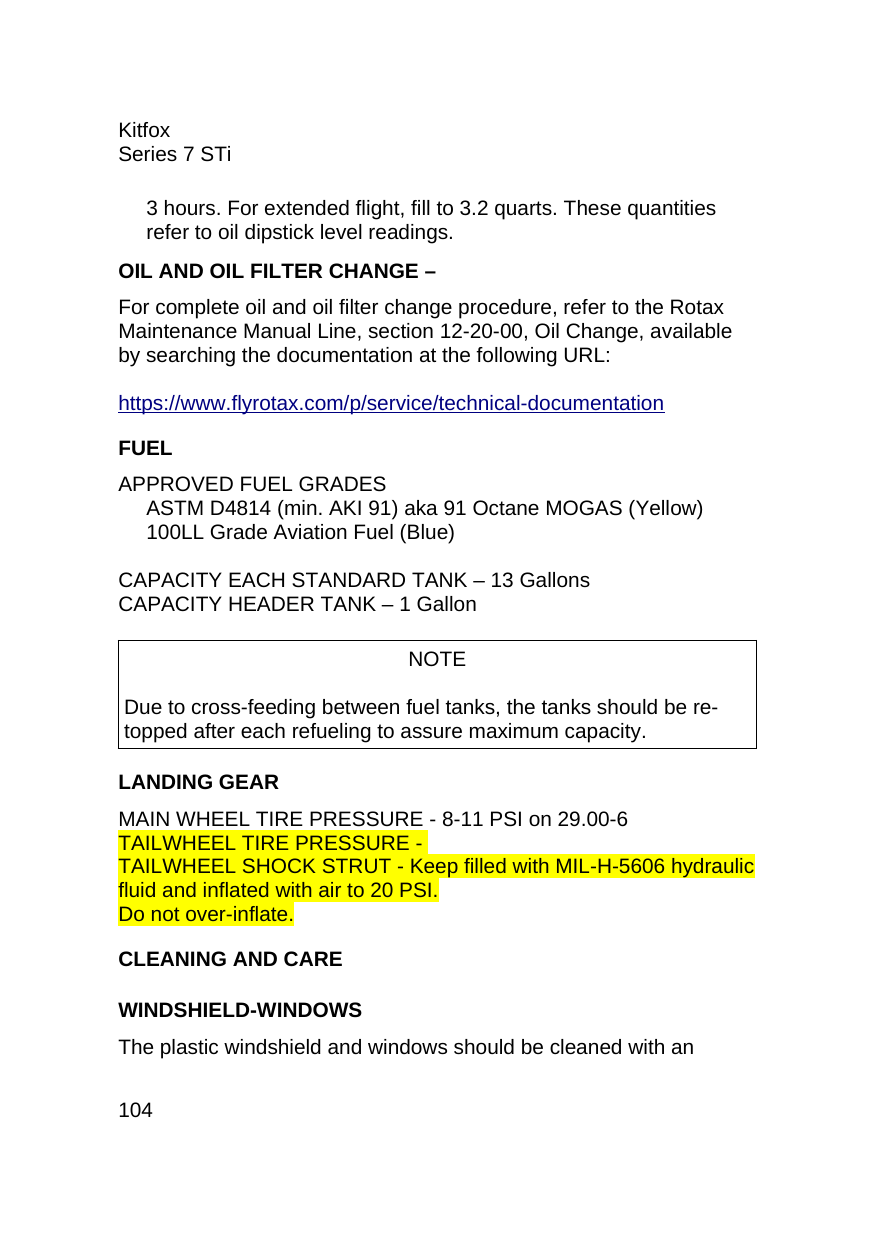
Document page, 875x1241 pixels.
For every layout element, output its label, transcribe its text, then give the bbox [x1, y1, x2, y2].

text CAPACITY HEADER TANK – 1 Gallon [118, 592, 756, 616]
text 100LL Grade Aviation Fuel (Blue) [146, 520, 756, 544]
text CAPACITY EACH STANDARD TANK – 13 Gallons [118, 568, 756, 592]
text TAILWHEEL SHOCK STRUT - Keep filled with MIL-H-5606 hydraulic fluid and inflated with air to 20 PSI. [118, 854, 756, 902]
text ASTM D4814 (min. AKI 91) aka 91 Octane MOGAS (Yellow) [146, 496, 756, 520]
subtitle LANDING GEAR [118, 770, 756, 794]
text For complete oil and oil filter change procedure, refer to the Rotax Maintenance Manual Line, section 12-20-00, Oil Change, available by searching the documentation at the following URL: [118, 295, 756, 367]
text Do not over-inflate. [118, 902, 756, 926]
text TAILWHEEL TIRE PRESSURE - [118, 830, 756, 854]
text MAIN WHEEL TIRE PRESSURE - 8-11 PSI on 29.00-6 [118, 806, 756, 830]
table_header NOTE Due to cross-feeding between fuel tanks, the tanks should be re-topped after each refueling to assure maximum capacity. [119, 641, 756, 748]
subtitle CLEANING AND CARE [118, 947, 756, 971]
subtitle OIL AND OIL FILTER CHANGE – [118, 258, 756, 282]
text APPROVED FUEL GRADES [118, 472, 756, 496]
text https://www.flyrotax.com/p/service/technical-documentation [118, 391, 756, 415]
text The plastic windshield and windows should be cleaned with an [118, 1034, 756, 1058]
subtitle FUEL [118, 436, 756, 459]
text 3 hours. For extended flight, fill to 3.2 quarts. These quantities refer to oil dipstick level readings. [146, 196, 756, 244]
subtitle WINDSHIELD-WINDOWS [118, 998, 756, 1022]
